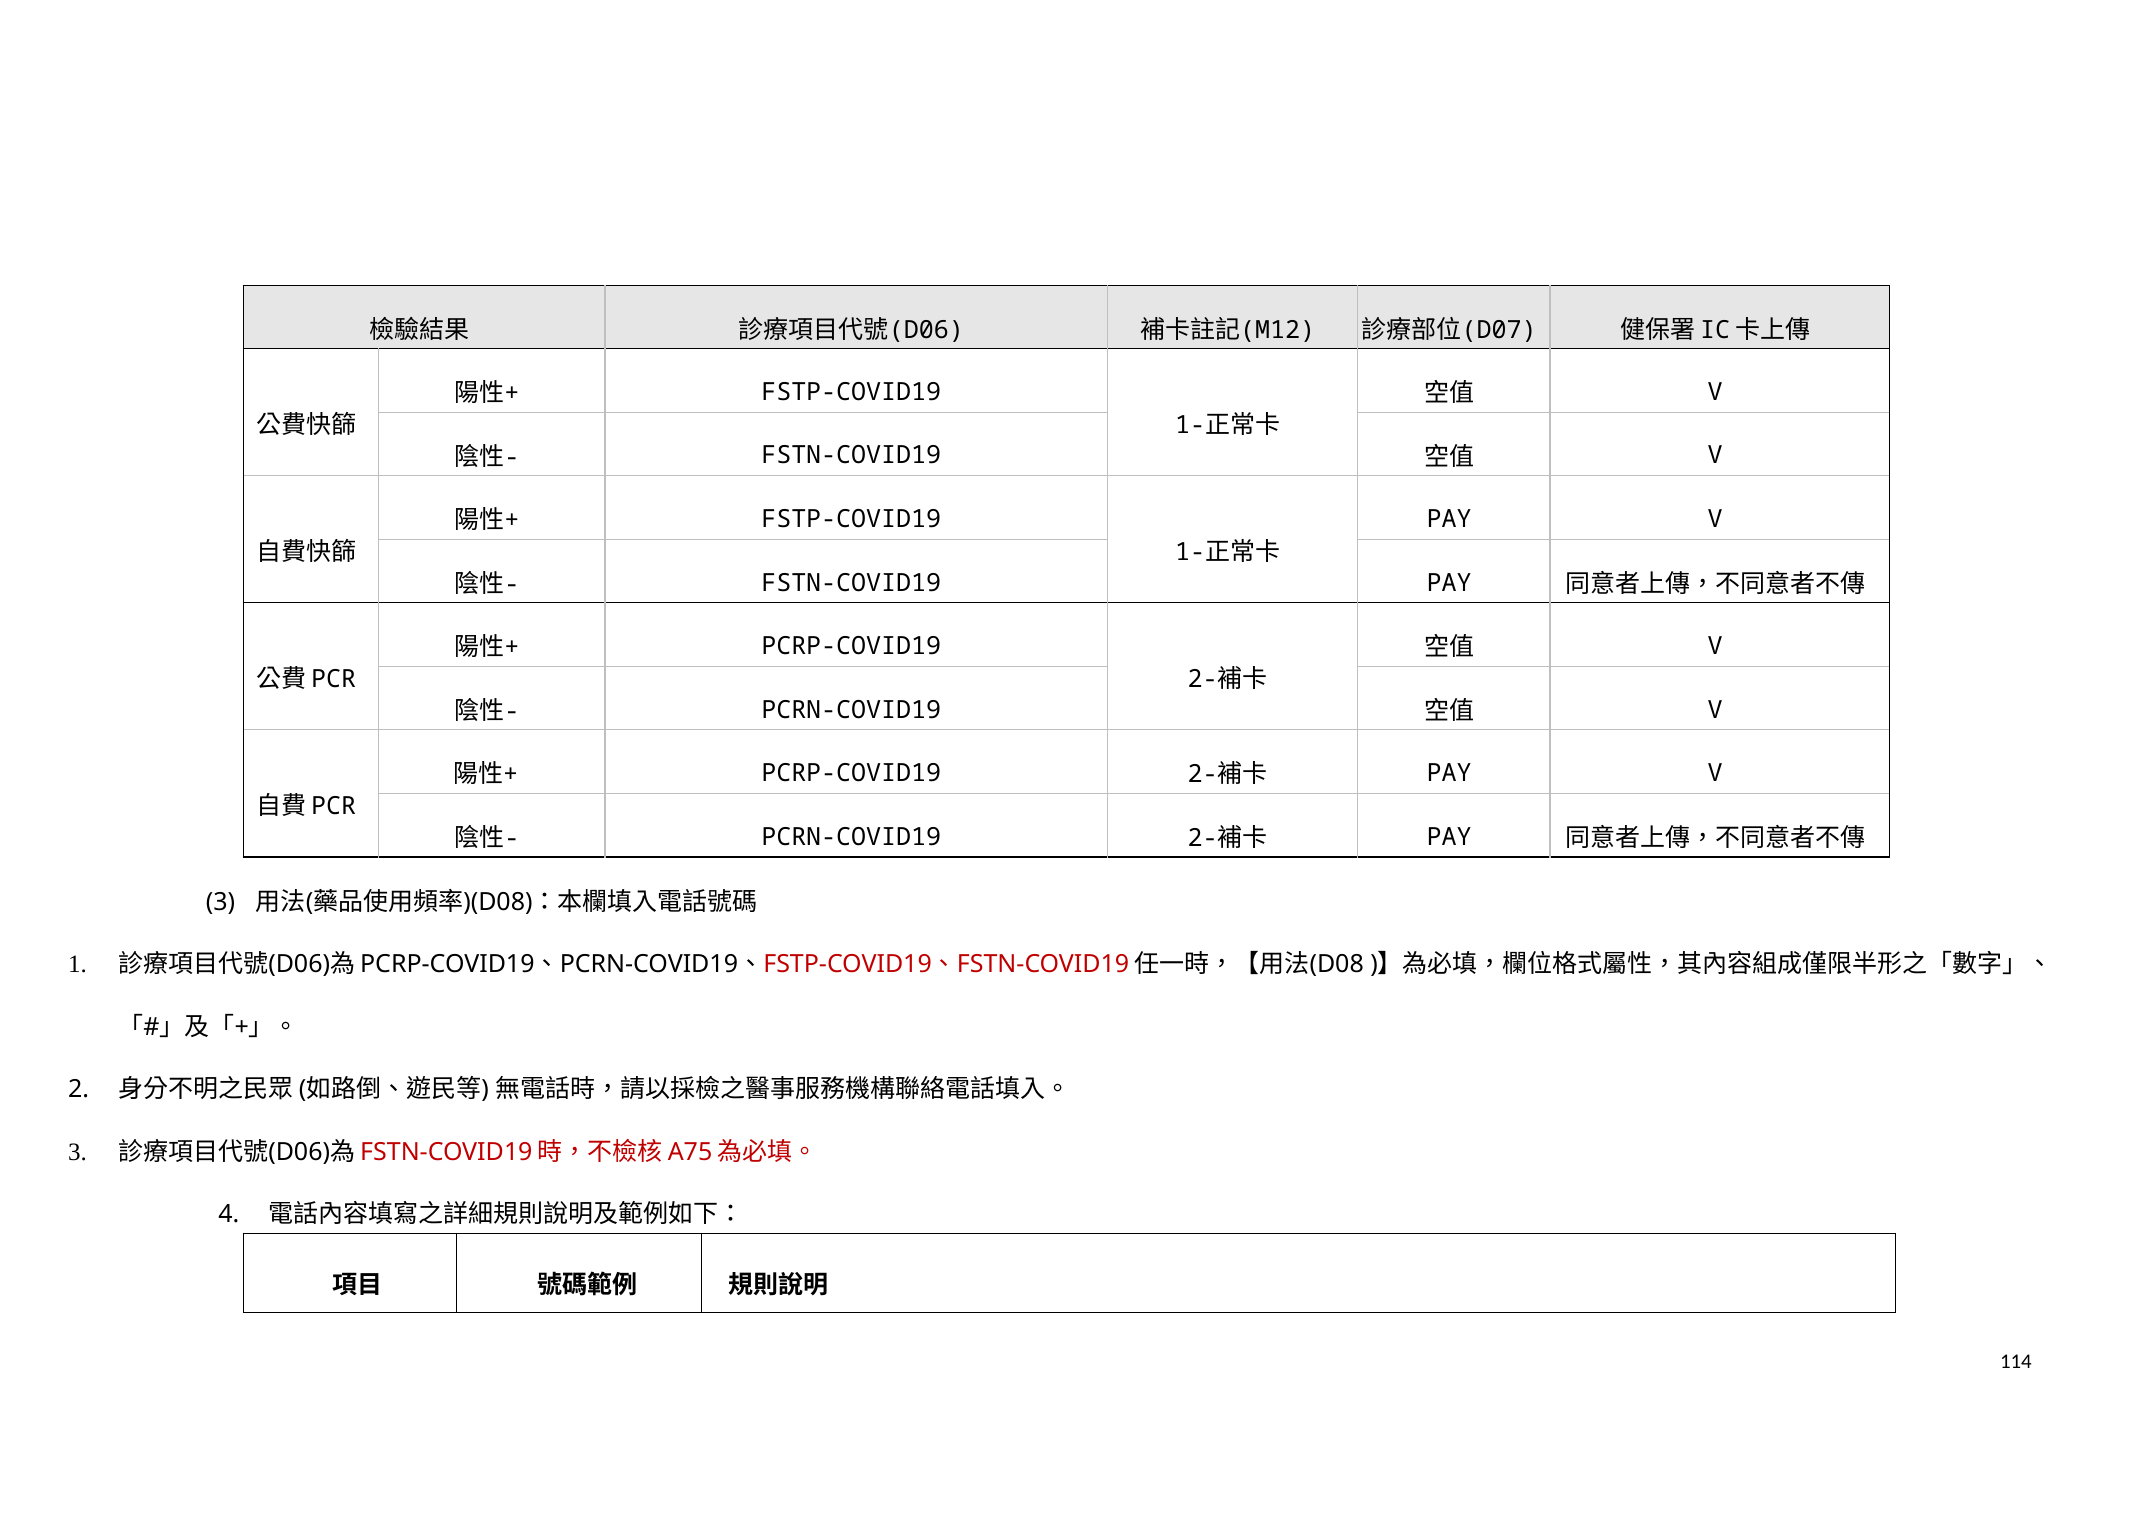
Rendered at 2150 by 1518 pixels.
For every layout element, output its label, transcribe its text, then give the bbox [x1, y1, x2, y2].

list 診療項目代號(D06)為FSTN-COVID19時，不檢核A75為必填。 [68, 1107, 2031, 1170]
table_cell 自費快篩 [244, 476, 378, 602]
table_header 號碼範例 [457, 1234, 701, 1312]
table_cell 同意者上傳，不同意者不傳 [1551, 540, 1889, 602]
table_cell V [1551, 413, 1889, 475]
table_header 規則說明 [702, 1234, 1895, 1312]
list 身分不明之民眾 (如路倒、遊民等) 無電話時，請以採檢之醫事服務機構聯絡電話填入。 [68, 1045, 2031, 1107]
table_cell PAY [1358, 730, 1549, 793]
table_cell 陰性- [379, 667, 604, 729]
table_cell 同意者上傳，不同意者不傳 [1551, 794, 1889, 856]
table_cell 空值 [1358, 603, 1549, 666]
table_cell PCRP-COVID19 [606, 730, 1107, 793]
table_cell PCRP-COVID19 [606, 603, 1107, 666]
table_cell 陽性+ [379, 730, 604, 793]
table_cell 陽性+ [379, 476, 604, 539]
table_cell 1-正常卡 [1108, 349, 1357, 475]
table_cell V [1551, 349, 1889, 412]
table_cell FSTP-COVID19 [606, 476, 1107, 539]
table_cell PAY [1358, 794, 1549, 856]
table_cell 空值 [1358, 413, 1549, 475]
list 電話內容填寫之詳細規則說明及範例如下： [218, 1170, 2031, 1232]
table_cell FSTN-COVID19 [606, 540, 1107, 602]
table_cell 陽性+ [379, 603, 604, 666]
table_cell FSTP-COVID19 [606, 349, 1107, 412]
table_cell 公費快篩 [244, 349, 378, 475]
table_cell 空值 [1358, 349, 1549, 412]
table_cell 陰性- [379, 794, 604, 856]
table_header 健保署IC卡上傳 [1551, 286, 1889, 348]
list 用法(藥品使用頻率)(D08)：本欄填入電話號碼 [206, 857, 2031, 920]
table_cell 2-補卡 [1108, 730, 1357, 793]
table_header 項目 [244, 1234, 456, 1312]
table_header 補卡註記(M12) [1108, 286, 1357, 348]
table_cell 2-補卡 [1108, 794, 1357, 856]
table_cell V [1551, 667, 1889, 729]
table_cell 公費PCR [244, 603, 378, 729]
table_cell 1-正常卡 [1108, 476, 1357, 602]
table_cell PCRN-COVID19 [606, 667, 1107, 729]
table_cell 2-補卡 [1108, 603, 1357, 729]
list 診療項目代號(D06)為PCRP-COVID19、PCRN-COVID19、FSTP-COVID19、FSTN-COVID19任一時，【用法(D08 )】為必填，欄位格式屬性，其內容組成僅限半形之「數字」、「#」及「+」。 [68, 920, 2031, 1045]
table_cell PAY [1358, 540, 1549, 602]
table_cell PCRN-COVID19 [606, 794, 1107, 856]
table_cell V [1551, 603, 1889, 666]
table_cell 自費PCR [244, 730, 378, 856]
table_header 診療項目代號(D06) [606, 286, 1107, 348]
table_header 診療部位(D07) [1358, 286, 1549, 348]
table_cell 陽性+ [379, 349, 604, 412]
table_cell 陰性- [379, 413, 604, 475]
table_cell PAY [1358, 476, 1549, 539]
table_cell FSTN-COVID19 [606, 413, 1107, 475]
table_cell V [1551, 476, 1889, 539]
table_header 檢驗結果 [244, 286, 604, 348]
table_cell 陰性- [379, 540, 604, 602]
table_cell V [1551, 730, 1889, 793]
table_cell 空值 [1358, 667, 1549, 729]
